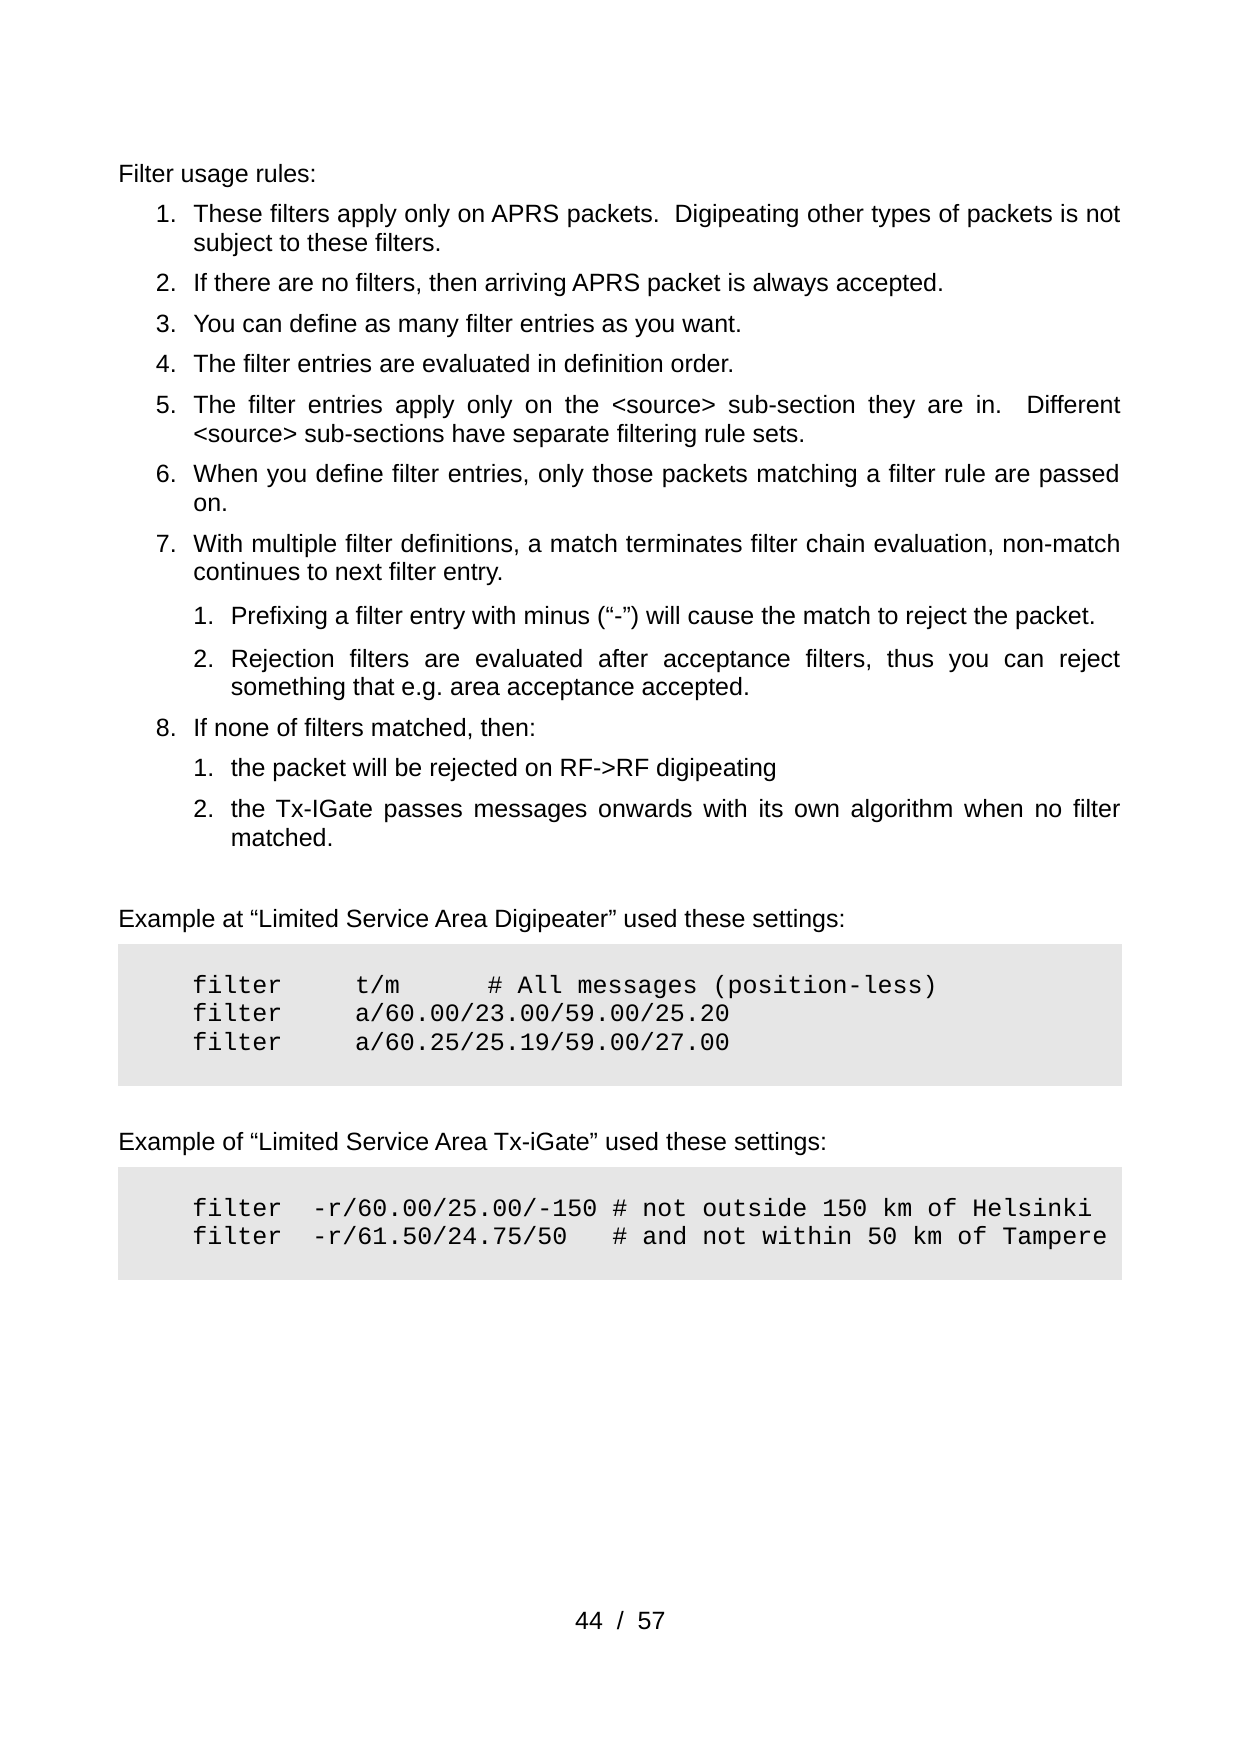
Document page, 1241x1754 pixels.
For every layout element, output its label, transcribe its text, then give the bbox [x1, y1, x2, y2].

text Example of “Limited Service Area Tx-iGate” used these settings: [118, 1126, 1122, 1155]
list The filter entries are evaluated in definition order. [156, 349, 1122, 378]
list If there are no filters, then arriving APRS packet is always accepted. [156, 268, 1122, 297]
text filter a/60.25/25.19/59.00/27.00 [118, 1029, 1122, 1058]
text filter -r/61.50/24.75/50 # and not within 50 km of Tampere [118, 1224, 1122, 1252]
list With multiple filter definitions, a match terminates filter chain evaluation, non-match continues to next filter entry. [156, 528, 1122, 586]
text Example at “Limited Service Area Digipeater” used these settings: [118, 904, 1122, 932]
list Prefixing a filter entry with minus (“-”) will cause the match to reject the packet. [193, 598, 1122, 632]
text filter t/m # All messages (position-less) [118, 973, 1122, 1001]
text filter -r/60.00/25.00/-150 # not outside 150 km of Helsinki [118, 1195, 1122, 1224]
list If none of filters matched, then: [156, 713, 1122, 742]
list These filters apply only on APRS packets. Digipeating other types of packets is not subject to these filters. [156, 199, 1122, 257]
text filter a/60.00/23.00/59.00/25.20 [118, 1001, 1122, 1029]
list You can define as many filter entries as you want. [156, 309, 1122, 338]
list the packet will be rejected on RF->RF digipeating [193, 753, 1122, 782]
list Rejection filters are evaluated after acceptance filters, thus you can reject something that e.g. area acceptance accepted. [193, 644, 1122, 701]
text Filter usage rules: [118, 159, 1122, 187]
list the Tx-IGate passes messages onwards with its own algorithm when no filter matched. [193, 794, 1122, 851]
list The filter entries apply only on the <source> sub-section they are in. Different <source> sub-sections have separate filtering rule sets. [156, 390, 1122, 447]
list When you define filter entries, only those packets matching a filter rule are passed on. [156, 459, 1122, 517]
